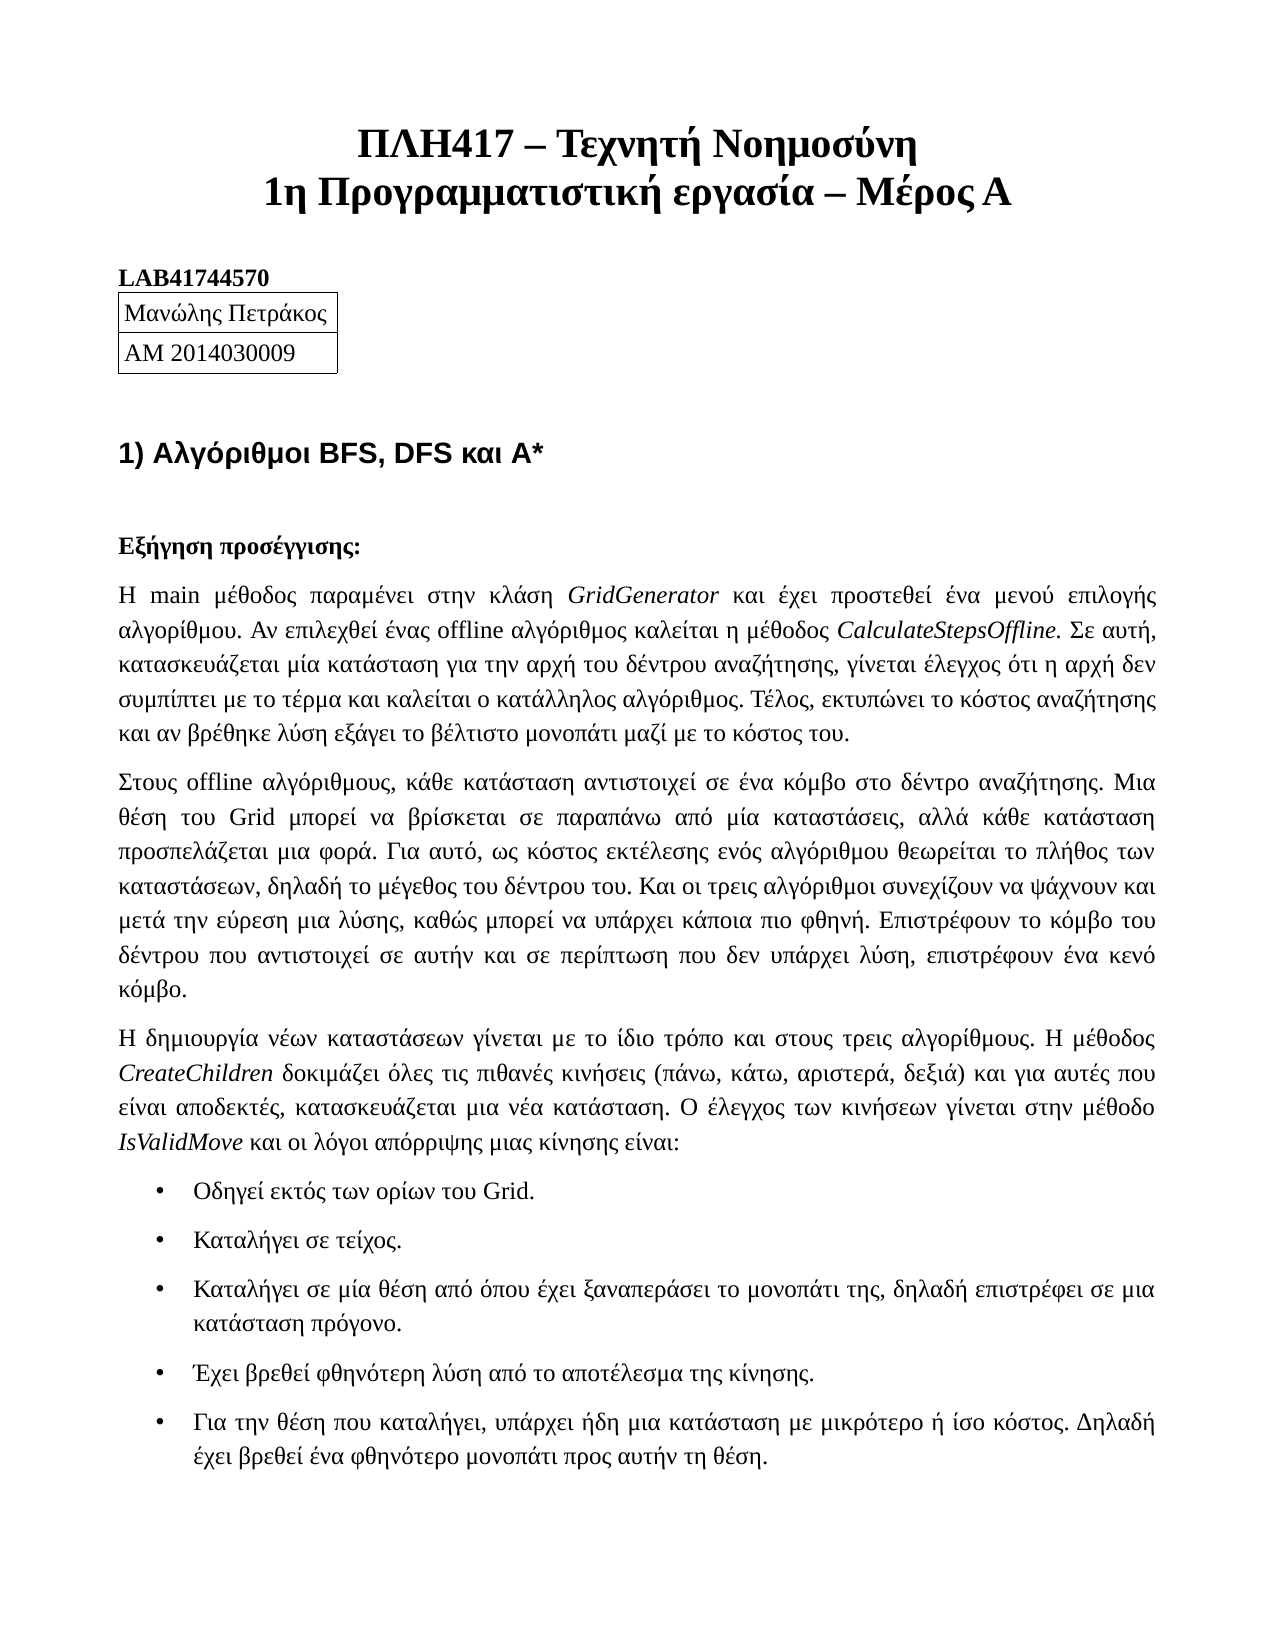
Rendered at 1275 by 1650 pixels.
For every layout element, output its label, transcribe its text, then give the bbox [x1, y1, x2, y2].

text Η δημιουργία νέων καταστάσεων γίνεται με το ίδιο τρόπο και στους τρεις αλγορίθμους. Η μέθοδος CreateChildren δοκιμάζει όλες τις πιθανές κινήσεις (πάνω, κάτω, αριστερά, δεξιά) και για αυτές που είναι αποδεκτές, κατασκευάζεται μια νέα κατάσταση. Ο έλεγχος των κινήσεων γίνεται στην μέθοδο IsValidMove και οι λόγοι απόρριψης μιας κίνησης είναι: [118, 1023, 1157, 1156]
text Εξήγηση προσέγγισης: [118, 531, 1157, 560]
table_cell ΑΜ 2014030009 [119, 333, 337, 372]
text LAB41744570 [118, 263, 1157, 292]
list Έχει βρεθεί φθηνότερη λύση από το αποτέλεσμα της κίνησης. [156, 1358, 1157, 1386]
list Καταλήγει σε τείχος. [156, 1225, 1157, 1254]
text Στους offline αλγόριθμους, κάθε κατάσταση αντιστοιχεί σε ένα κόμβο στο δέντρο αναζήτησης. Μια θέση του Grid μπορεί να βρίσκεται σε παραπάνω από μία καταστάσεις, αλλά κάθε κατάσταση προσπελάζεται μια φορά. Για αυτό, ως κόστος εκτέλεσης ενός αλγόριθμου θεωρείται το πλήθος των καταστάσεων, δηλαδή το μέγεθος του δέντρου του. Και οι τρεις αλγόριθμοι συνεχίζουν να ψάχνουν και μετά την εύρεση μια λύσης, καθώς μπορεί να υπάρχει κάποια πιο φθηνή. Επιστρέφουν το κόμβο του δέντρου που αντιστοιχεί σε αυτήν και σε περίπτωση που δεν υπάρχει λύση, επιστρέφουν ένα κενό κόμβο. [118, 767, 1157, 1003]
list Καταλήγει σε μία θέση από όπου έχει ξαναπεράσει το μονοπάτι της, δηλαδή επιστρέφει σε μια κατάσταση πρόγονο. [156, 1274, 1157, 1337]
subtitle 1) Αλγόριθμοι BFS, DFS και A* [118, 436, 1157, 470]
text 1η Προγραμματιστική εργασία – Μέρος Α [118, 166, 1157, 214]
text ΠΛΗ417 – Τεχνητή Νοημοσύνη [118, 118, 1157, 166]
list Για την θέση που καταλήγει, υπάρχει ήδη μια κατάσταση με μικρότερο ή ίσο κόστος. Δηλαδή έχει βρεθεί ένα φθηνότερο μονοπάτι προς αυτήν τη θέση. [156, 1407, 1157, 1470]
list Οδηγεί εκτός των ορίων του Grid. [156, 1176, 1157, 1205]
table_header Μανώλης Πετράκος [119, 293, 337, 332]
text Η main μέθοδος παραμένει στην κλάση GridGenerator και έχει προστεθεί ένα μενού επιλογής αλγορίθμου. Αν επιλεχθεί ένας offline αλγόριθμος καλείται η μέθοδος CalculateStepsOffline. Σε αυτή, κατασκευάζεται μία κατάσταση για την αρχή του δέντρου αναζήτησης, γίνεται έλεγχος ότι η αρχή δεν συμπίπτει με το τέρμα και καλείται ο κατάλληλος αλγόριθμος. Τέλος, εκτυπώνει το κόστος αναζήτησης και αν βρέθηκε λύση εξάγει το βέλτιστο μονοπάτι μαζί με το κόστος του. [118, 581, 1157, 747]
